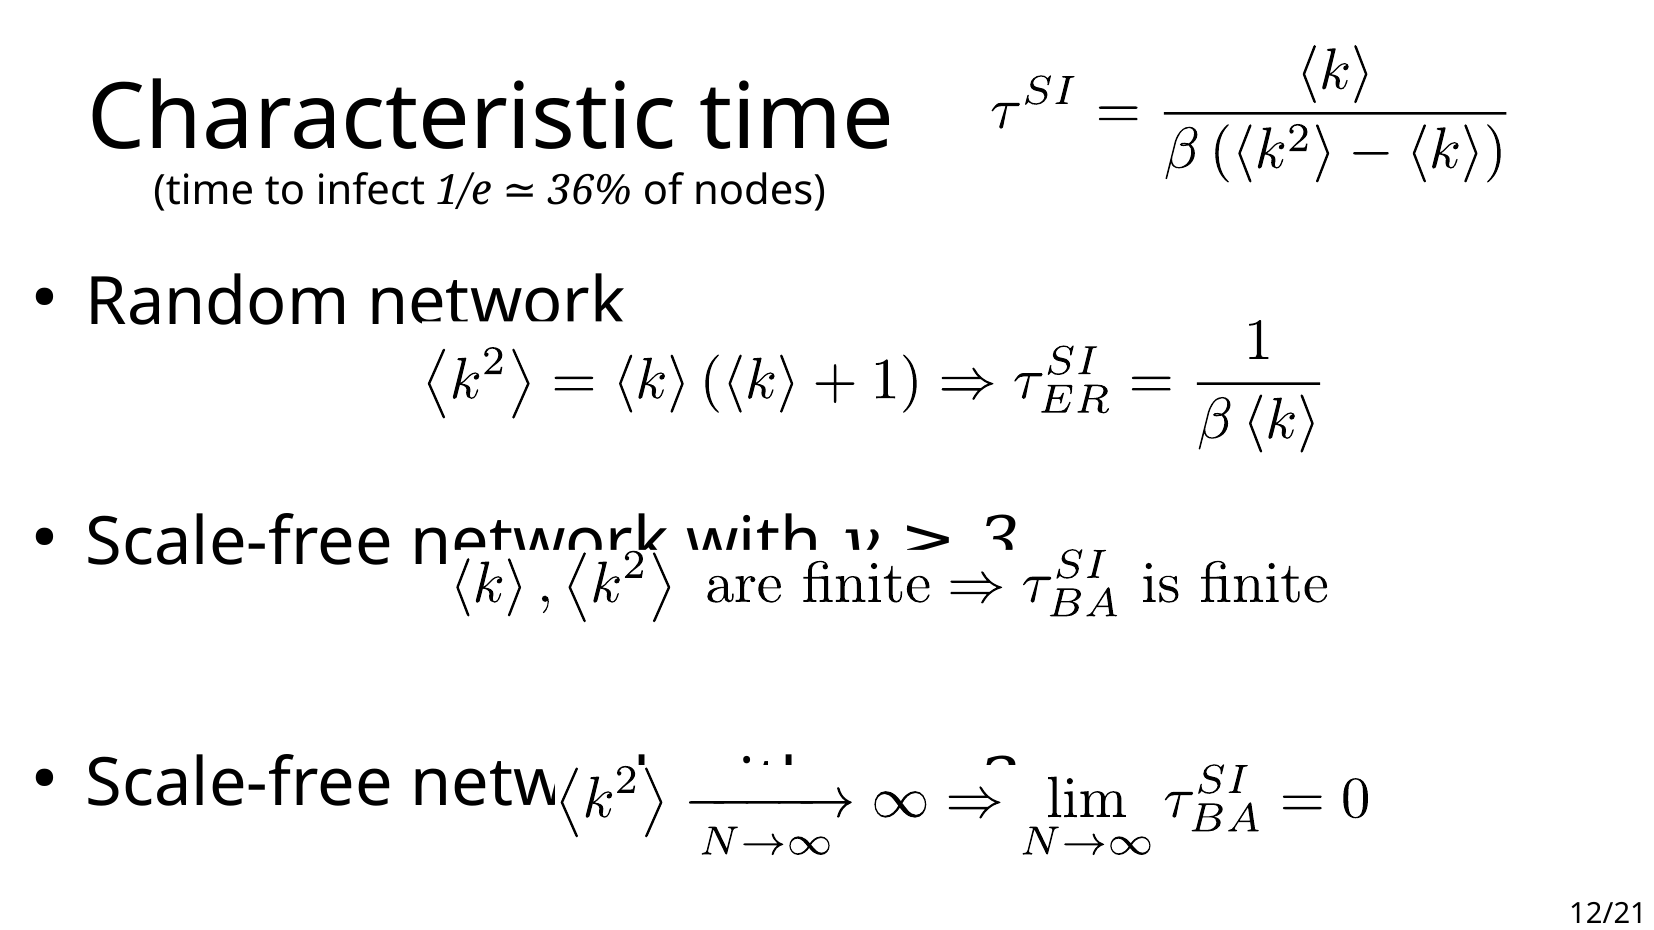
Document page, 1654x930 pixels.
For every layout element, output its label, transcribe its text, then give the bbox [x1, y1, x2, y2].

list Random network Scale-free network with γ ≥ 3 Scale-free network with γ < 3 [15, 252, 1606, 901]
text_box (time to infect 1/e ≃ 36% of nodes) [105, 152, 886, 216]
title Characteristic time [82, 1, 901, 225]
text_box [450, 549, 1329, 623]
text_box [990, 44, 1507, 183]
text_box [422, 320, 1321, 453]
text_box [555, 764, 1371, 856]
